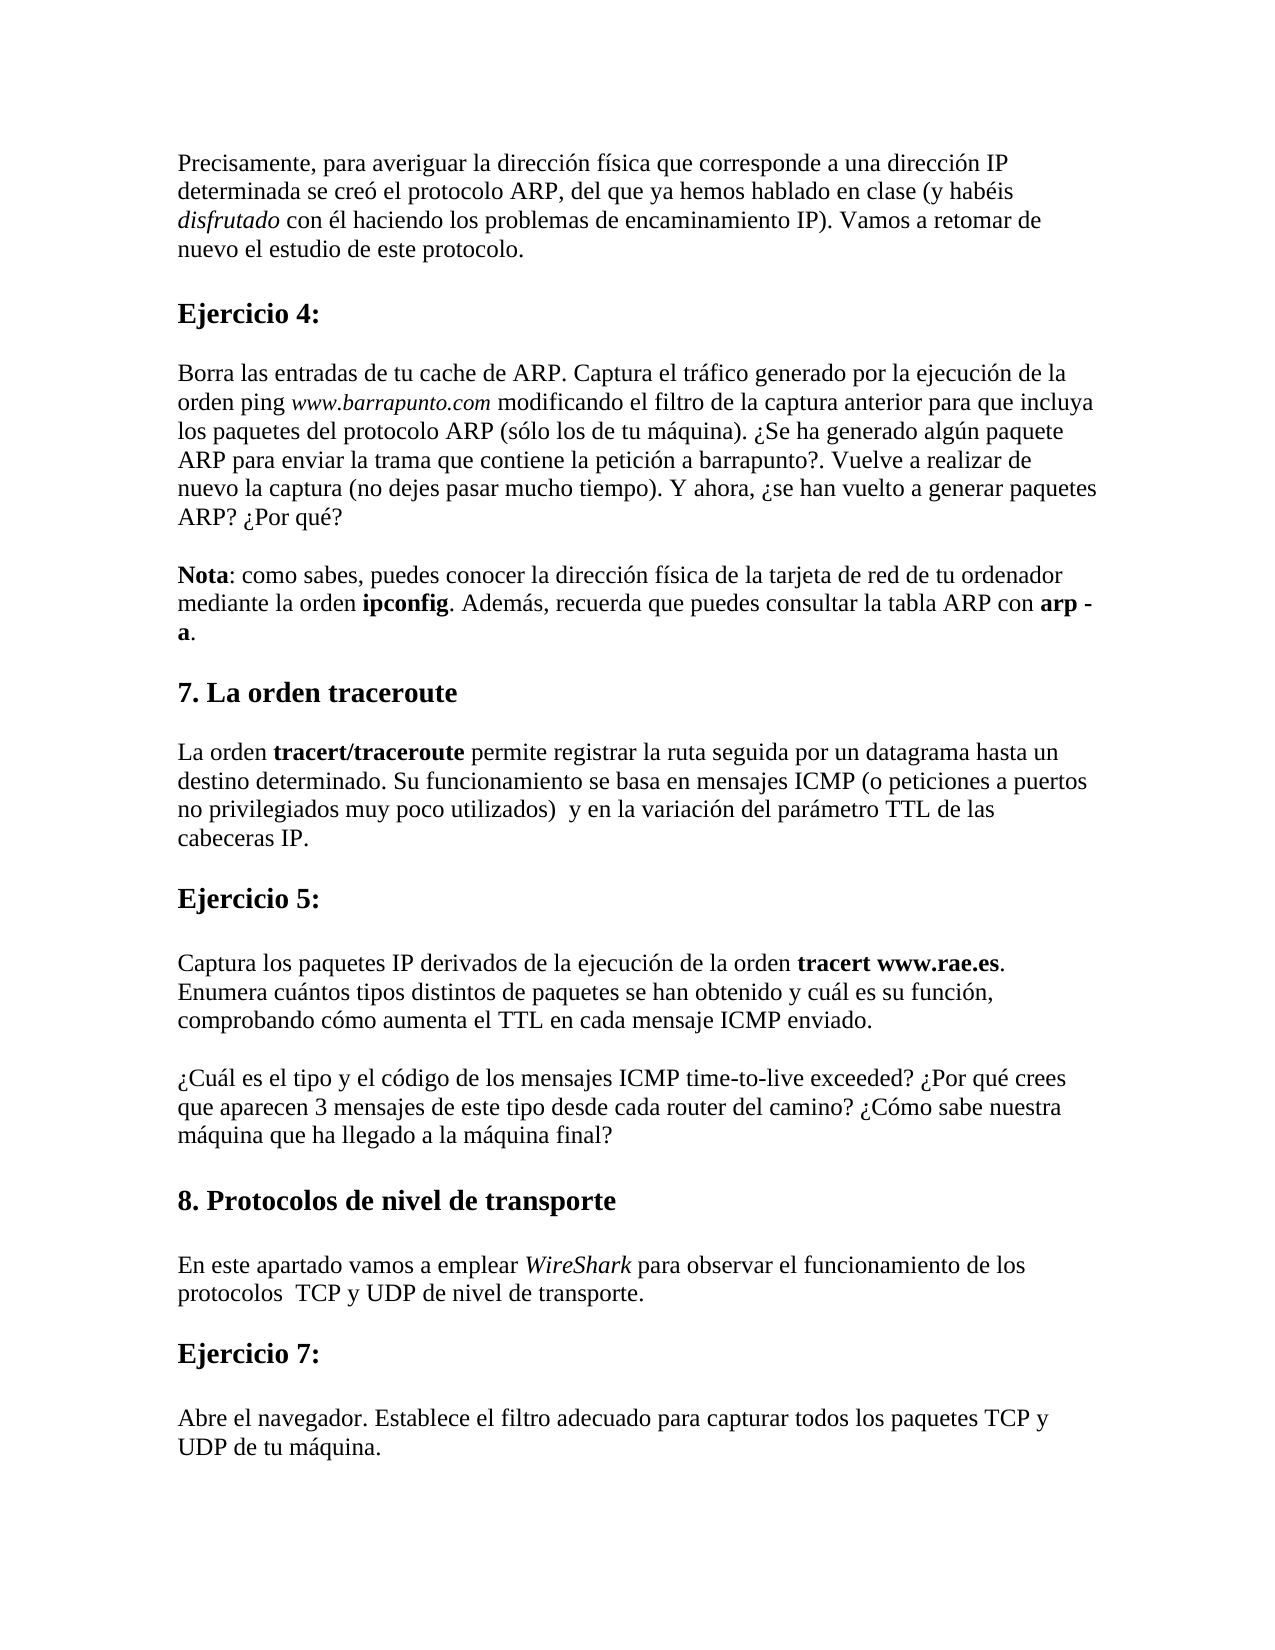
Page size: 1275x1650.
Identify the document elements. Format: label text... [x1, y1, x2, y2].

text Borra las entradas de tu cache de ARP. Captura el tráfico generado por la ejecución de la orden ping www.barrapunto.com modificando el filtro de la captura anterior para que incluya los paquetes del protocolo ARP (sólo los de tu máquina). ¿Se ha generado algún paquete ARP para enviar la trama que contiene la petición a barrapunto?. Vuelve a realizar de nuevo la captura (no dejes pasar mucho tiempo). Y ahora, ¿se han vuelto a generar paquetes ARP? ¿Por qué? [177, 358, 1098, 531]
text Abre el navegador. Establece el filtro adecuado para capturar todos los paquetes TCP y UDP de tu máquina. [177, 1403, 1098, 1461]
text Ejercicio 5: [177, 881, 1098, 914]
text 8. Protocolos de nivel de transporte [177, 1183, 1098, 1216]
text 7. La orden traceroute [177, 675, 1098, 708]
text Precisamente, para averiguar la dirección física que corresponde a una dirección IP determinada se creó el protocolo ARP, del que ya hemos hablado en clase (y habéis disfrutado con él haciendo los problemas de encaminamiento IP). Vamos a retomar de nuevo el estudio de este protocolo. [177, 148, 1098, 263]
text Ejercicio 7: [177, 1336, 1098, 1369]
text Ejercicio 4: [177, 296, 1098, 330]
text Nota: como sabes, puedes conocer la dirección física de la tarjeta de red de tu ordenador mediante la orden ipconfig. Además, recuerda que puedes consultar la tabla ARP con arp -a. [177, 560, 1098, 646]
text La orden tracert/traceroute permite registrar la ruta seguida por un datagrama hasta un destino determinado. Su funcionamiento se basa en mensajes ICMP (o peticiones a puertos no privilegiados muy poco utilizados) y en la variación del parámetro TTL de las cabeceras IP. [177, 737, 1098, 852]
text Captura los paquetes IP derivados de la ejecución de la orden tracert www.rae.es. Enumera cuántos tipos distintos de paquetes se han obtenido y cuál es su función, comprobando cómo aumenta el TTL en cada mensaje ICMP enviado. [177, 948, 1098, 1034]
text En este apartado vamos a emplear WireShark para observar el funcionamiento de los protocolos TCP y UDP de nivel de transporte. [177, 1250, 1098, 1307]
text ¿Cuál es el tipo y el código de los mensajes ICMP time-to-live exceeded? ¿Por qué crees que aparecen 3 mensajes de este tipo desde cada router del camino? ¿Cómo sabe nuestra máquina que ha llegado a la máquina final? [177, 1063, 1098, 1149]
